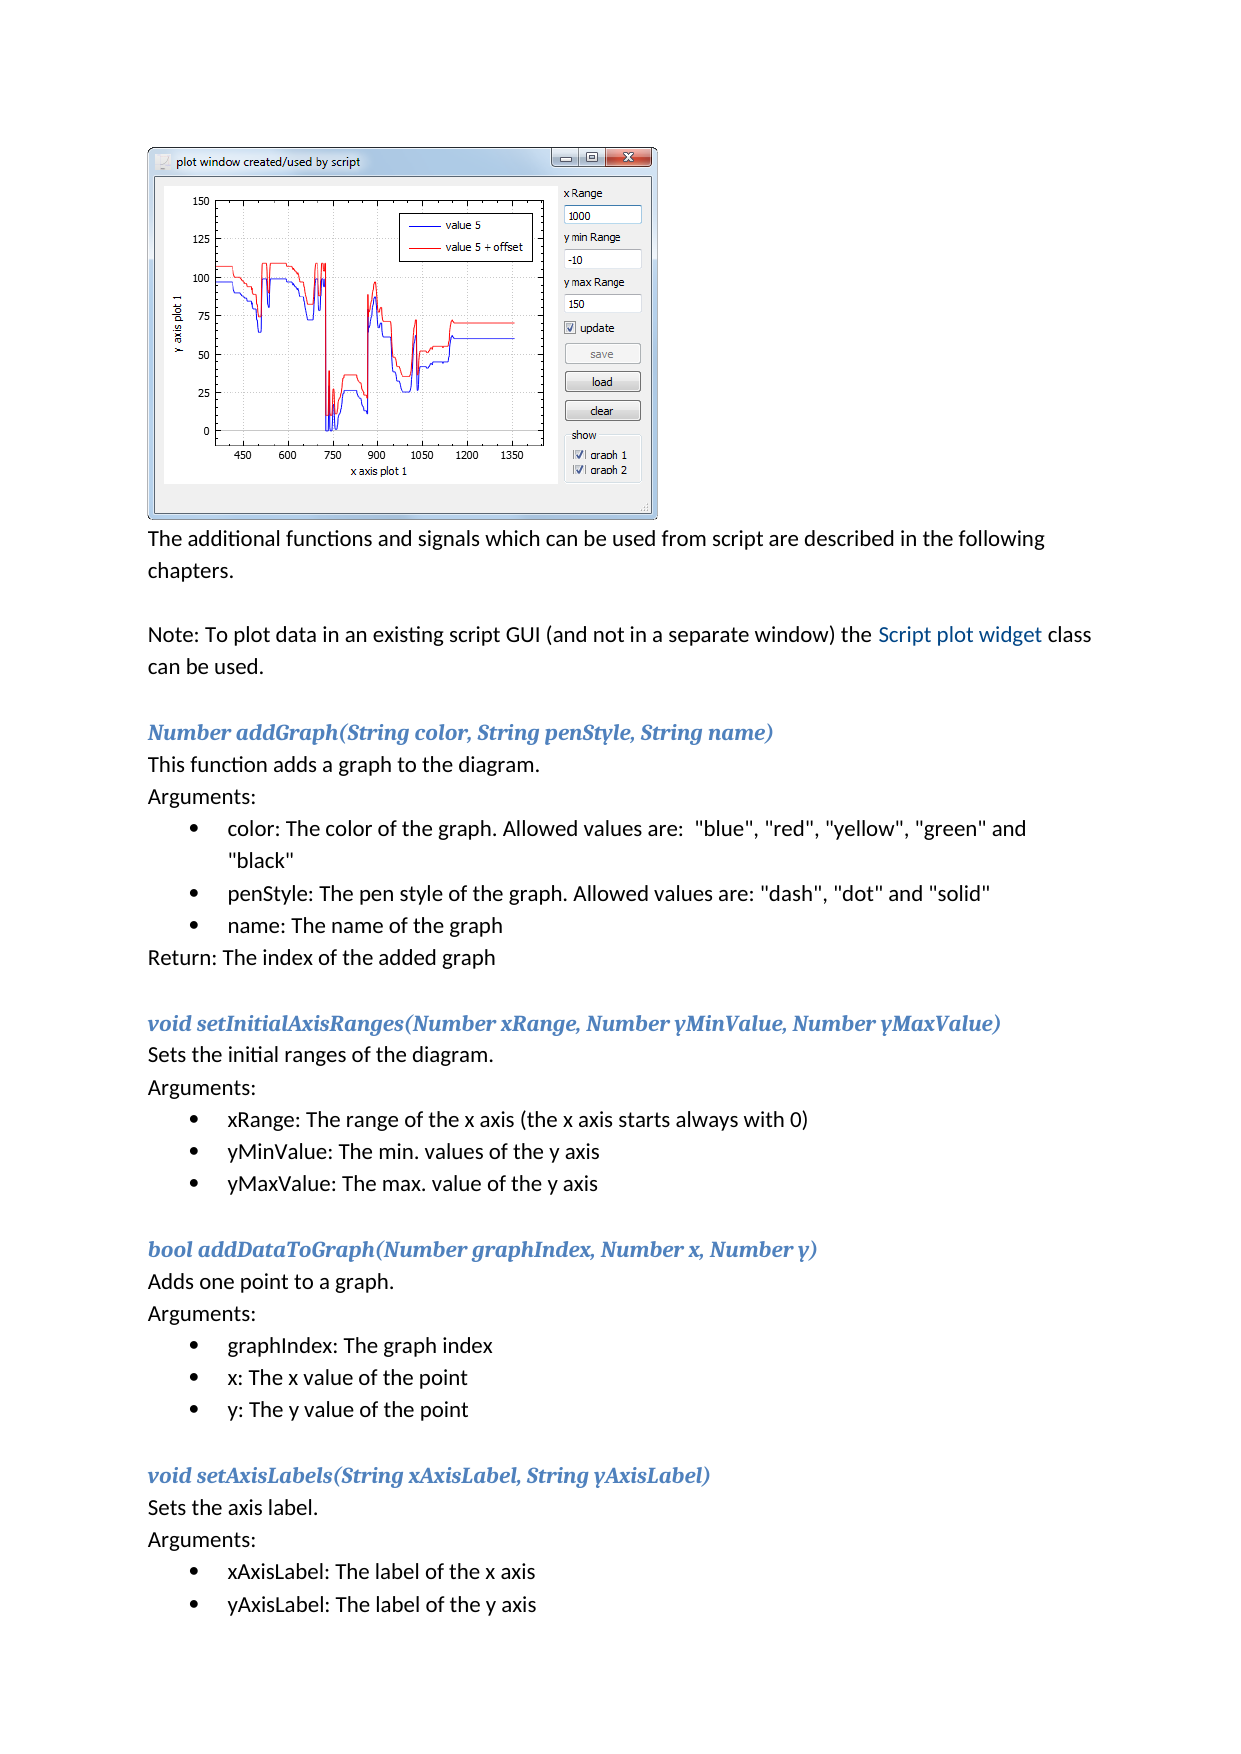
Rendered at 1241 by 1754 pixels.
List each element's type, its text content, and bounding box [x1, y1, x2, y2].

text Adds one point to a graph. [148, 1267, 1093, 1295]
subtitle bool addDataToGraph(Number graphIndex, Number x, Number y) [148, 1237, 1093, 1263]
text The additional functions and signals which can be used from script are described in the following chapters. [148, 522, 1093, 584]
list yAxisLabel: The label of the y axis [190, 1590, 1093, 1618]
text Return: The index of the added graph [148, 943, 1093, 971]
text This function adds a graph to the diagram. [148, 750, 1093, 778]
list penStyle: The pen style of the graph. Allowed values are: "dash", "dot" and "solid" [190, 879, 1093, 907]
text Arguments: [148, 1525, 1093, 1553]
list graphIndex: The graph index [190, 1331, 1093, 1359]
text Note: To plot data in an existing script GUI (and not in a separate window) the Script plot widget class can be used. [148, 620, 1093, 681]
list xAxisLabel: The label of the x axis [190, 1557, 1093, 1586]
list x: The x value of the point [190, 1363, 1093, 1391]
list yMinValue: The min. values of the y axis [190, 1137, 1093, 1165]
text Arguments: [148, 1299, 1093, 1327]
text Arguments: [148, 1073, 1093, 1101]
list yMaxValue: The max. value of the y axis [190, 1169, 1093, 1197]
list color: The color of the graph. Allowed values are: "blue", "red", "yellow", "green" and "black" [190, 814, 1093, 874]
text Sets the axis label. [148, 1493, 1093, 1521]
picture [147, 147, 658, 520]
subtitle void setInitialAxisRanges(Number xRange, Number yMinValue, Number yMaxValue) [148, 1010, 1093, 1037]
list name: The name of the graph [190, 911, 1093, 939]
list xRange: The range of the x axis (the x axis starts always with 0) [190, 1105, 1093, 1133]
subtitle Number addGraph(String color, String penStyle, String name) [148, 720, 1093, 746]
text Sets the initial ranges of the diagram. [148, 1041, 1093, 1069]
subtitle void setAxisLabels(String xAxisLabel, String yAxisLabel) [148, 1463, 1093, 1489]
list y: The y value of the point [190, 1396, 1093, 1424]
text Arguments: [148, 782, 1093, 810]
